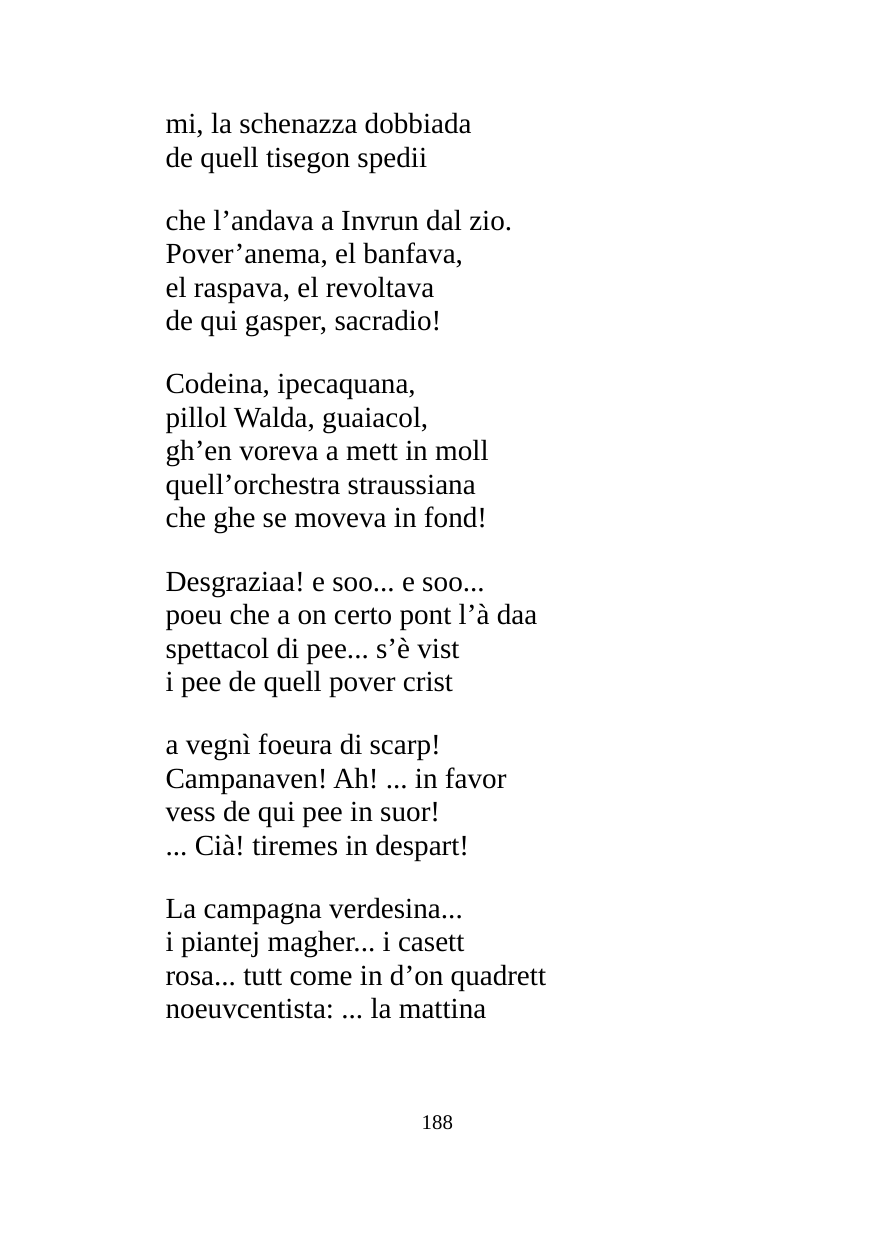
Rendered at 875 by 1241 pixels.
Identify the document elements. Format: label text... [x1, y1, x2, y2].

text La campagna verdesina... i piantej magher... i casett rosa... tutt come in d’on quadrett noeuvcentista: ... la mattina [165, 891, 768, 1025]
text mi, la schenazza dobbiada de quell tisegon spedii [165, 106, 768, 173]
text che l’andava a Invrun dal zio. Pover’anema, el banfava, el raspava, el revoltava de qui gasper, sacradio! [165, 203, 768, 337]
text Codeina, ipecaquana, pillol Walda, guaiacol, gh’en voreva a mett in moll quell’orchestra straussiana che ghe se moveva in fond! [165, 366, 768, 534]
text a vegnì foeura di scarp! Campanaven! Ah! ... in favor vess de qui pee in suor! ... Cià! tiremes in despart! [165, 727, 768, 861]
text Desgraziaa! e soo... e soo... poeu che a on certo pont l’à daa spettacol di pee... s’è vist i pee de quell pover crist [165, 564, 768, 698]
